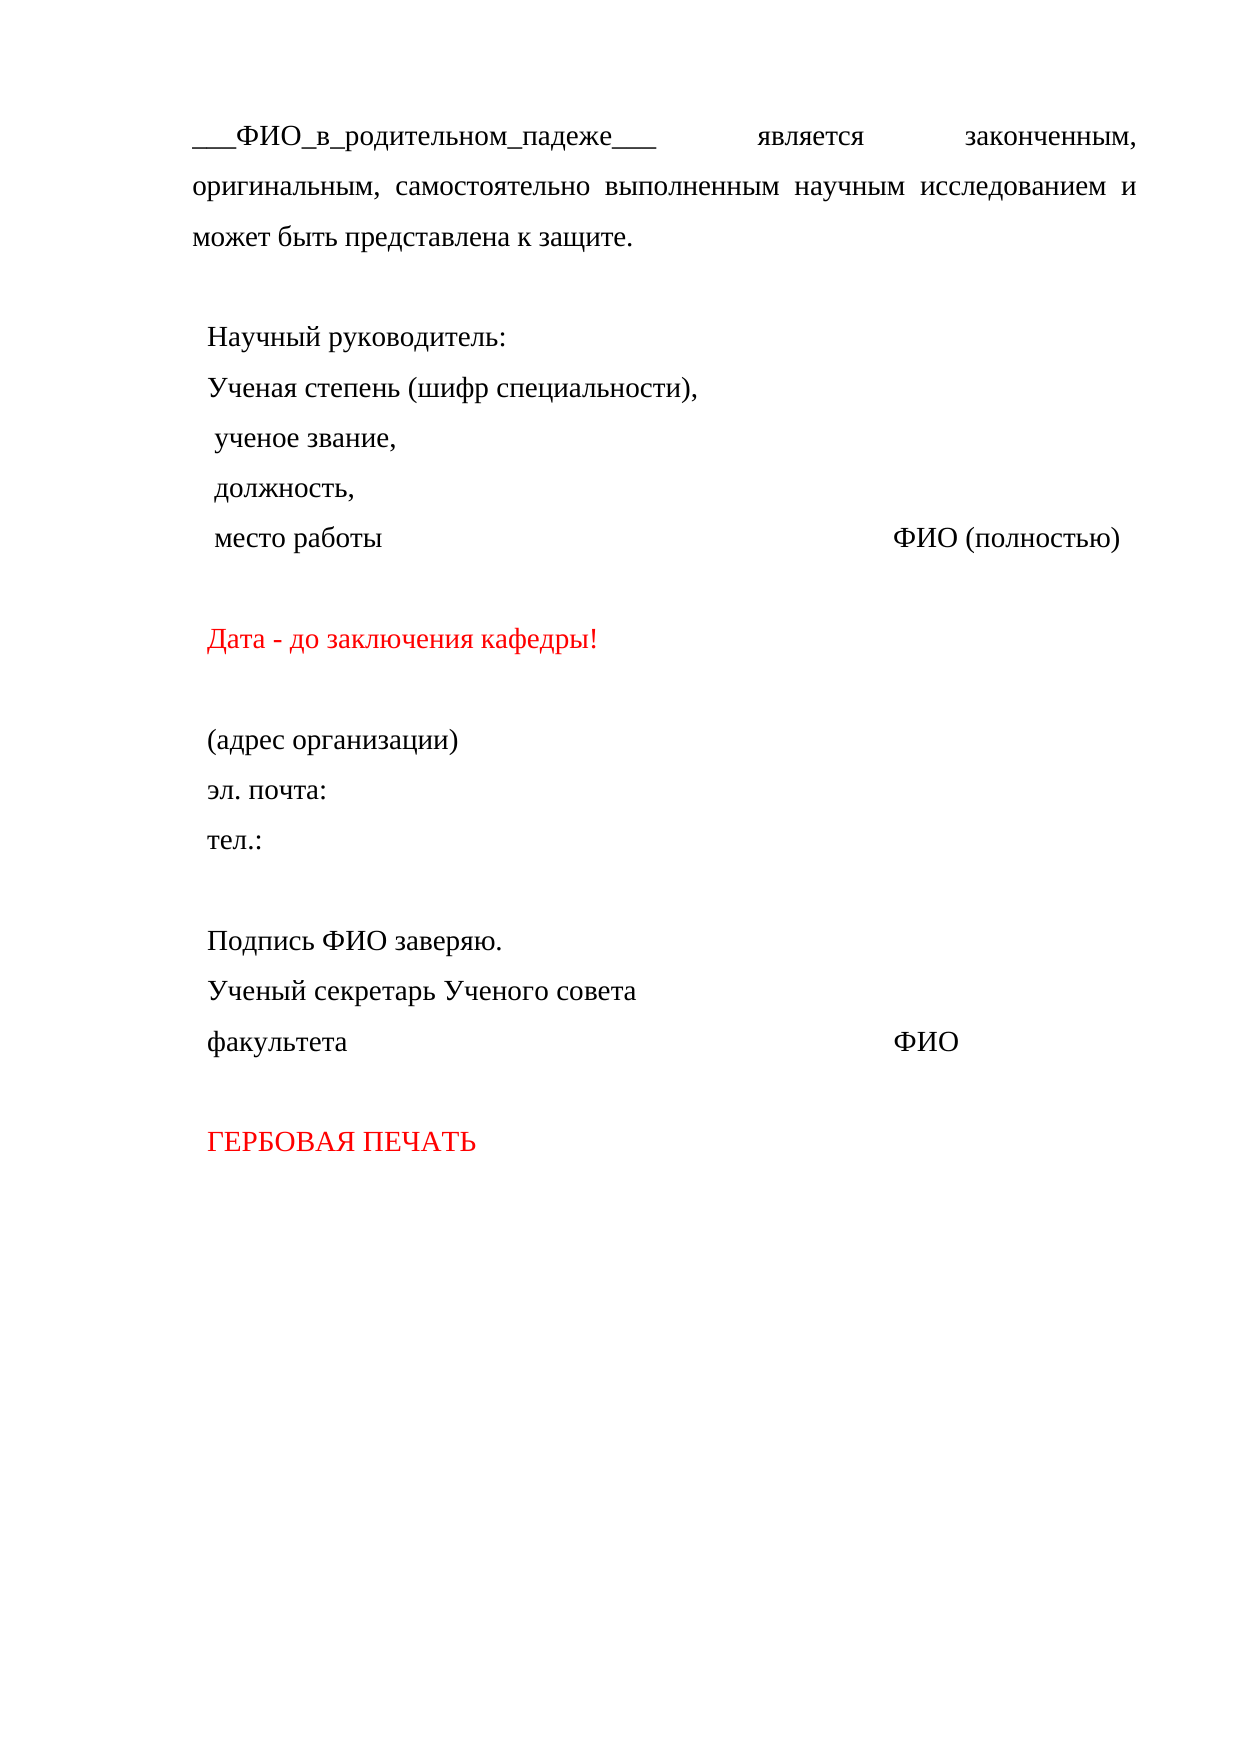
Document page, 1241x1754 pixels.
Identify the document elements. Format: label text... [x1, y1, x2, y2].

text ___ФИО_в_родительном_падеже___ является законченным, оригинальным, самостоятельно выполненным научным исследованием и может быть представлена к защите. [192, 118, 1137, 252]
text Дата - до заключения кафедры! [207, 621, 1137, 655]
text Ученая степень (шифр специальности), [207, 370, 1137, 403]
text эл. почта: [207, 772, 1137, 806]
text Ученый секретарь Ученого совета [207, 973, 1137, 1007]
text (адрес организации) [207, 722, 1137, 755]
text Подпись ФИО заверяю. [207, 923, 1137, 957]
text ученое звание, [207, 420, 1137, 453]
text ГЕРБОВАЯ ПЕЧАТЬ [207, 1124, 1137, 1158]
text место работы ФИО (полностью) [207, 521, 1137, 554]
text Научный руководитель: [207, 319, 1137, 353]
text факультета ФИО [207, 1024, 1137, 1057]
text тел.: [207, 822, 1137, 856]
text должность, [207, 470, 1137, 504]
